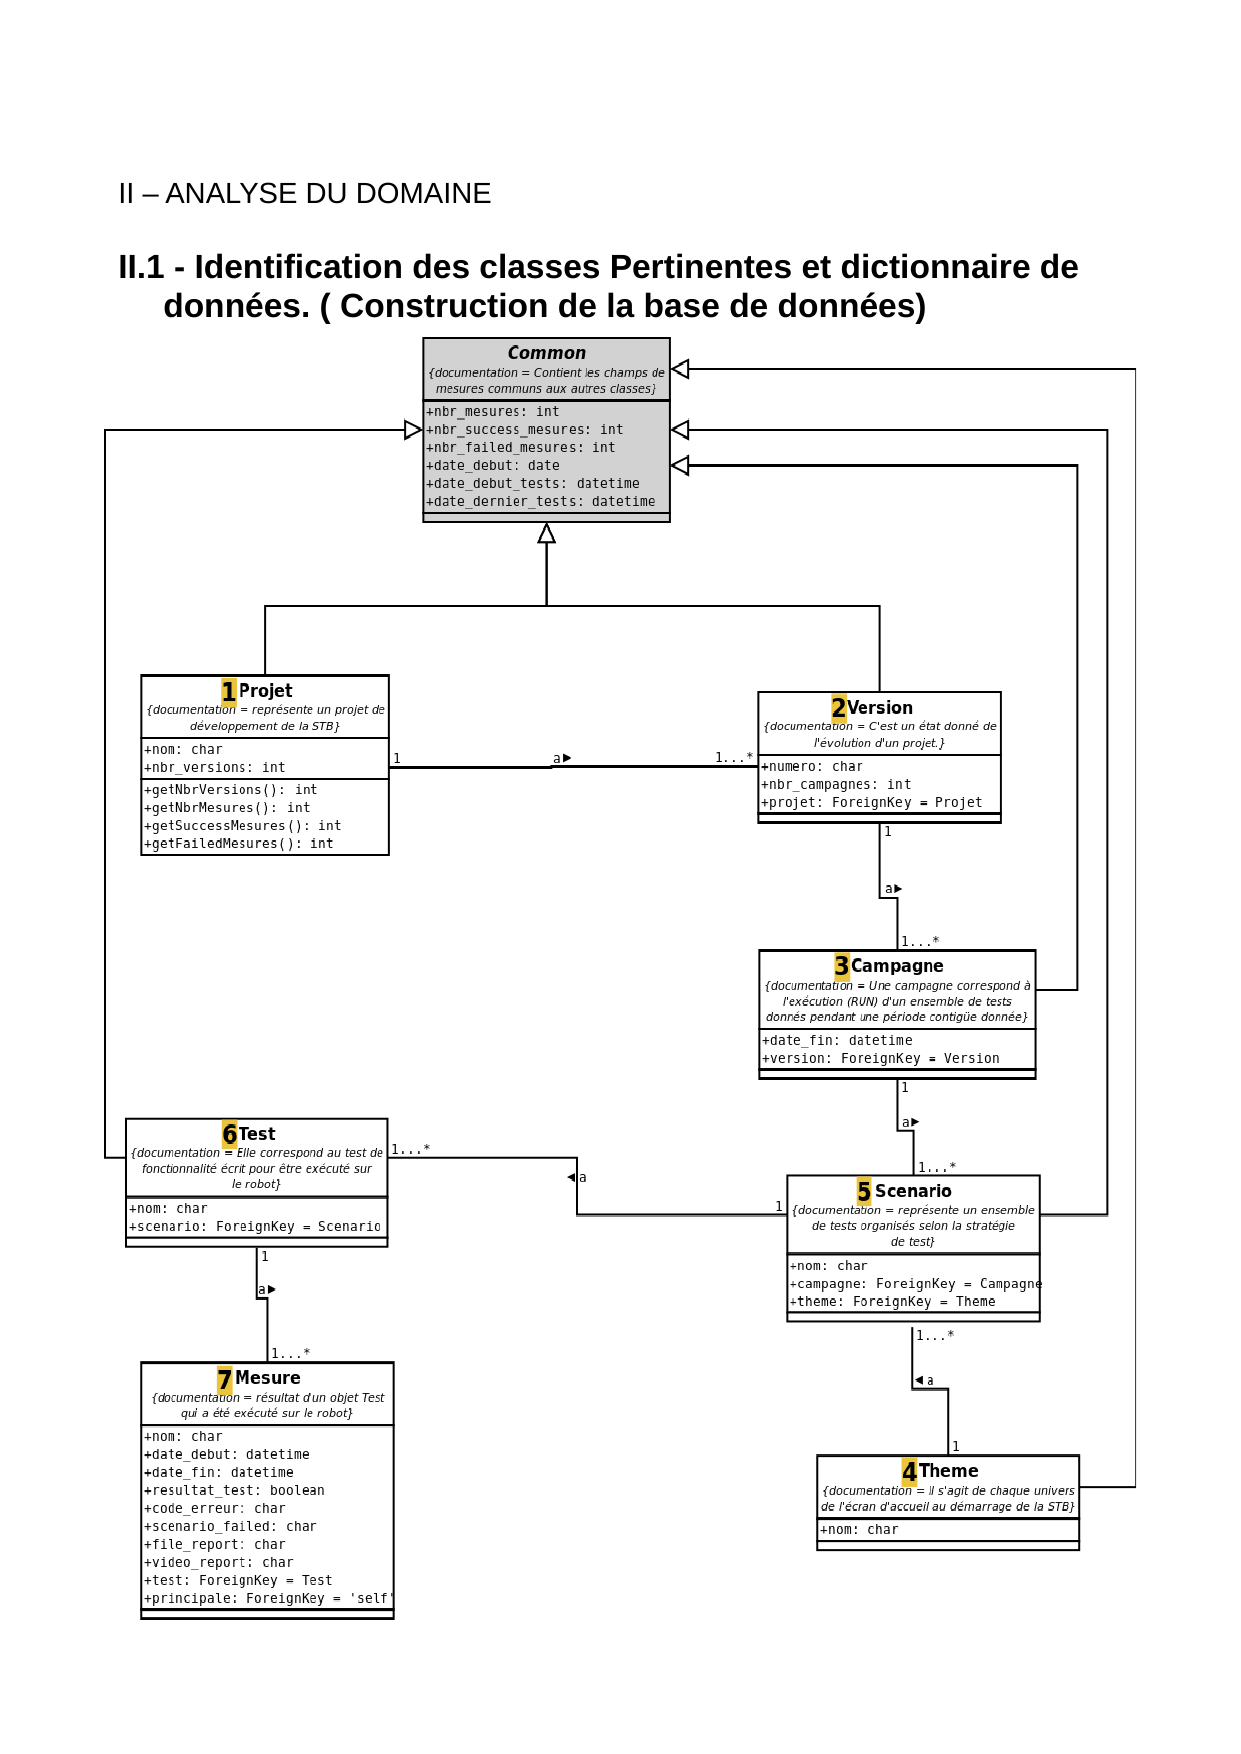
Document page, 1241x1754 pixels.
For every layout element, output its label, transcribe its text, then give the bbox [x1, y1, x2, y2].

subtitle II – ANALYSE DU DOMAINE [118, 176, 1122, 210]
subtitle II.1 - Identification des classes Pertinentes et dictionnaire de données. ( Construction de la base de données) [118, 247, 1122, 325]
picture [104, 337, 1137, 1620]
